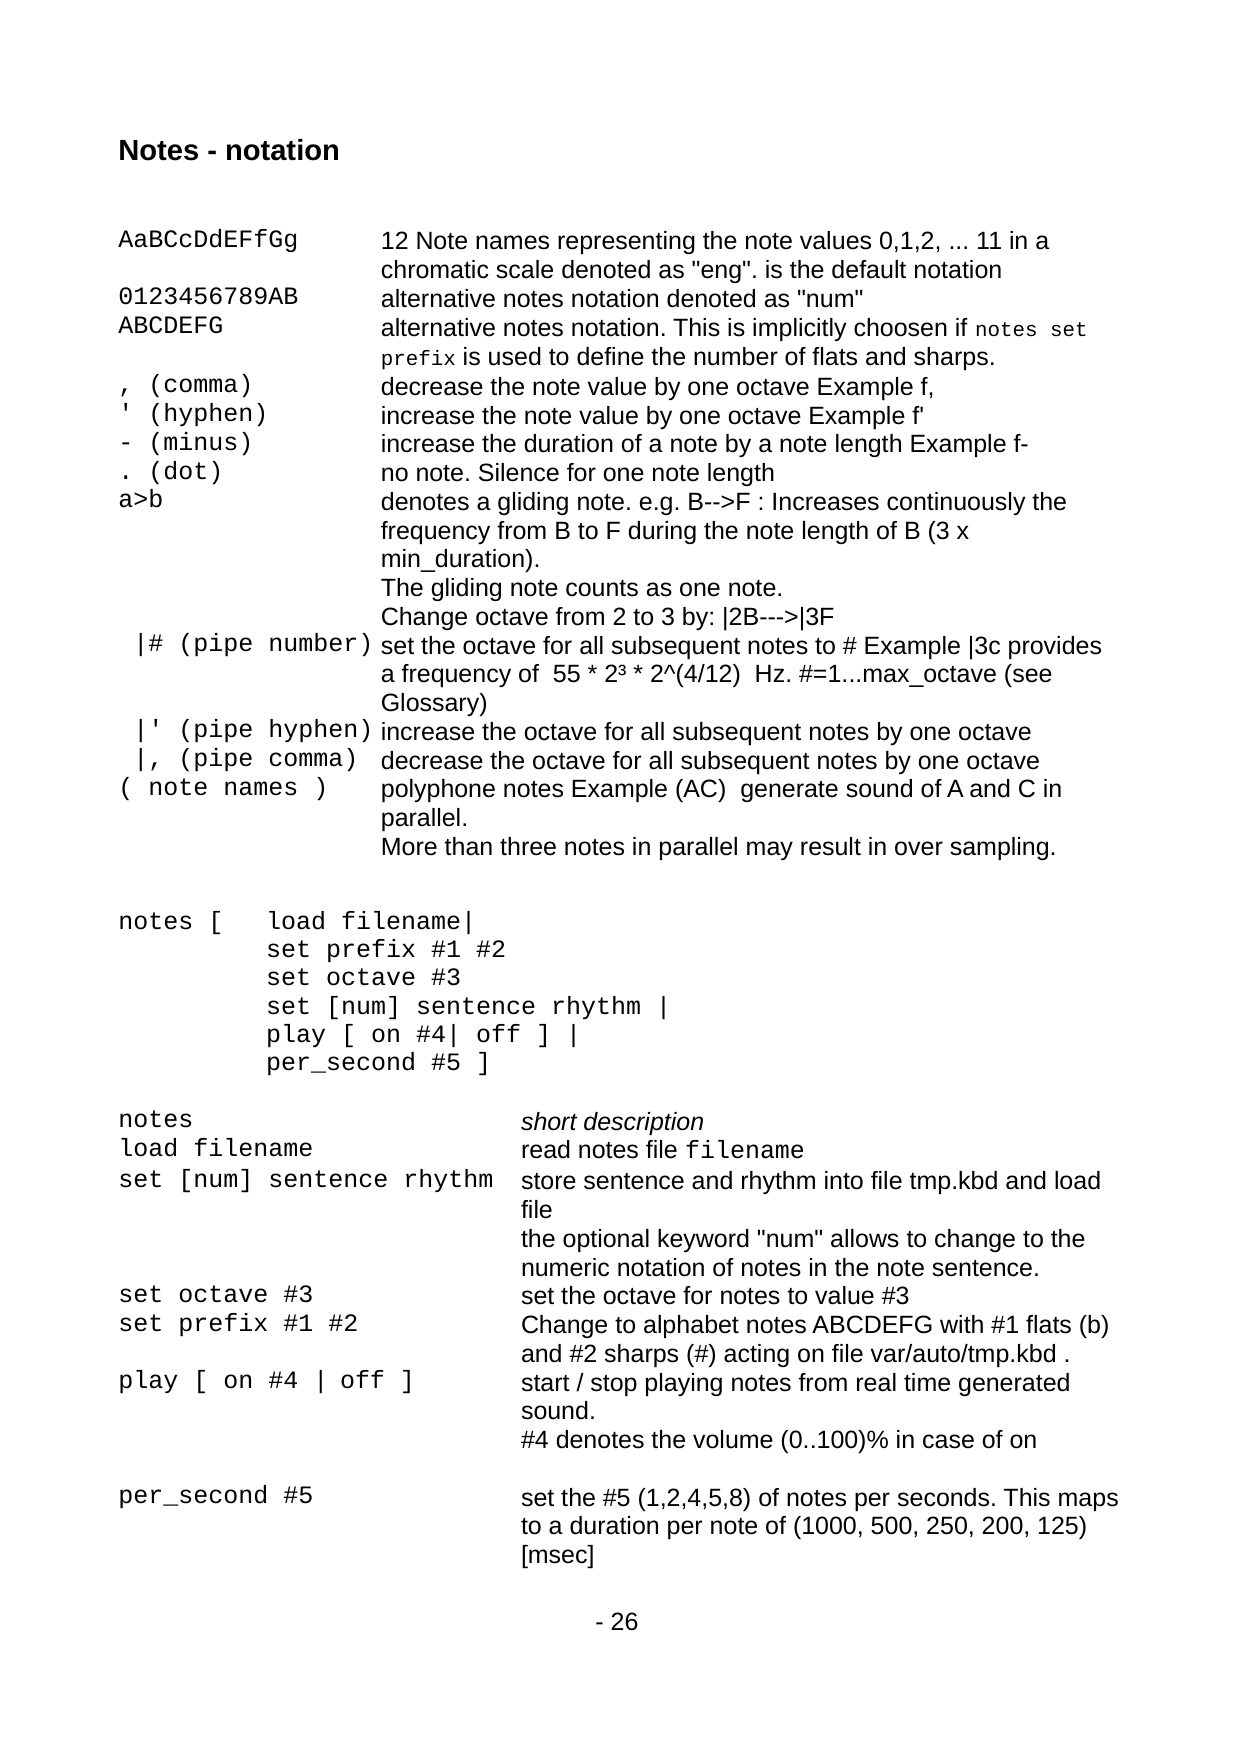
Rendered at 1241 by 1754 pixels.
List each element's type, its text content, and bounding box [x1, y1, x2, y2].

table_cell set prefix #1 #2 [118, 1310, 521, 1368]
table_cell . (dot) [118, 458, 381, 487]
table_cell set the octave for all subsequent notes to # Example |3c provides a frequency of 55 * 2³ * 2^(4/12) Hz. #=1...max_octave (see Glossary) [381, 631, 1122, 717]
table_header short description [521, 1107, 1122, 1135]
table_cell decrease the octave for all subsequent notes by one octave [381, 746, 1122, 774]
table_cell |' (pipe hyphen) [118, 717, 381, 746]
table_cell set the #5 (1,2,4,5,8) of notes per seconds. This maps to a duration per note of (1000, 500, 250, 200, 125) [msec] [521, 1483, 1122, 1569]
table_cell decrease the note value by one octave Example f, [381, 372, 1122, 401]
table_header notes [118, 1107, 521, 1135]
table_cell no note. Silence for one note length [381, 458, 1122, 487]
table_cell , (comma) [118, 372, 381, 401]
table_cell |# (pipe number) [118, 631, 381, 717]
table_cell set [num] sentence rhythm [118, 1166, 521, 1281]
table_cell increase the duration of a note by a note length Example f- [381, 430, 1122, 458]
table_cell alternative notes notation. This is implicitly choosen if notes set prefix is used to define the number of flats and sharps. [381, 313, 1122, 372]
text set prefix #1 #2 [118, 937, 1122, 965]
table_cell 0123456789AB [118, 284, 381, 313]
text play [ on #4| off ] | [118, 1022, 1122, 1050]
text set octave #3 [118, 965, 1122, 993]
table_cell increase the note value by one octave Example f' [381, 401, 1122, 429]
subtitle Notes - notation [118, 133, 1122, 166]
table_cell ABCDEFG [118, 313, 381, 372]
table_cell alternative notes notation denoted as "num" [381, 284, 1122, 313]
table_cell a>b [118, 487, 381, 631]
table_cell |, (pipe comma) [118, 746, 381, 774]
table_cell set octave #3 [118, 1281, 521, 1310]
text notes [ load filename| [118, 908, 1122, 937]
table_cell Change to alphabet notes ABCDEFG with #1 flats (b) and #2 sharps (#) acting on file var/auto/tmp.kbd . [521, 1310, 1122, 1368]
table_cell store sentence and rhythm into file tmp.kbd and load file the optional keyword "num" allows to change to the numeric notation of notes in the note sentence. [521, 1166, 1122, 1281]
table_cell increase the octave for all subsequent notes by one octave [381, 717, 1122, 746]
table_header AaBCcDdEFfGg [118, 226, 381, 284]
table_cell polyphone notes Example (AC) generate sound of A and C in parallel. More than three notes in parallel may result in over sampling. [381, 775, 1122, 861]
table_cell ' (hyphen) [118, 401, 381, 429]
table_cell start / stop playing notes from real time generated sound. #4 denotes the volume (0..100)% in case of on [521, 1368, 1122, 1483]
table_header 12 Note names representing the note values 0,1,2, ... 11 in a chromatic scale denoted as "eng". is the default notation [381, 226, 1122, 284]
table_cell play [ on #4 | off ] [118, 1368, 521, 1483]
text per_second #5 ] [118, 1050, 1122, 1078]
table_cell load filename [118, 1135, 521, 1166]
table_cell read notes file filename [521, 1135, 1122, 1166]
table_cell ( note names ) [118, 775, 381, 861]
text set [num] sentence rhythm | [118, 993, 1122, 1022]
table_cell set the octave for notes to value #3 [521, 1281, 1122, 1310]
table_cell denotes a gliding note. e.g. B-->F : Increases continuously the frequency from B to F during the note length of B (3 x min_duration). The gliding note counts as one note. Change octave from 2 to 3 by: |2B--->|3F [381, 487, 1122, 631]
table_cell per_second #5 [118, 1483, 521, 1569]
table_cell - (minus) [118, 430, 381, 458]
